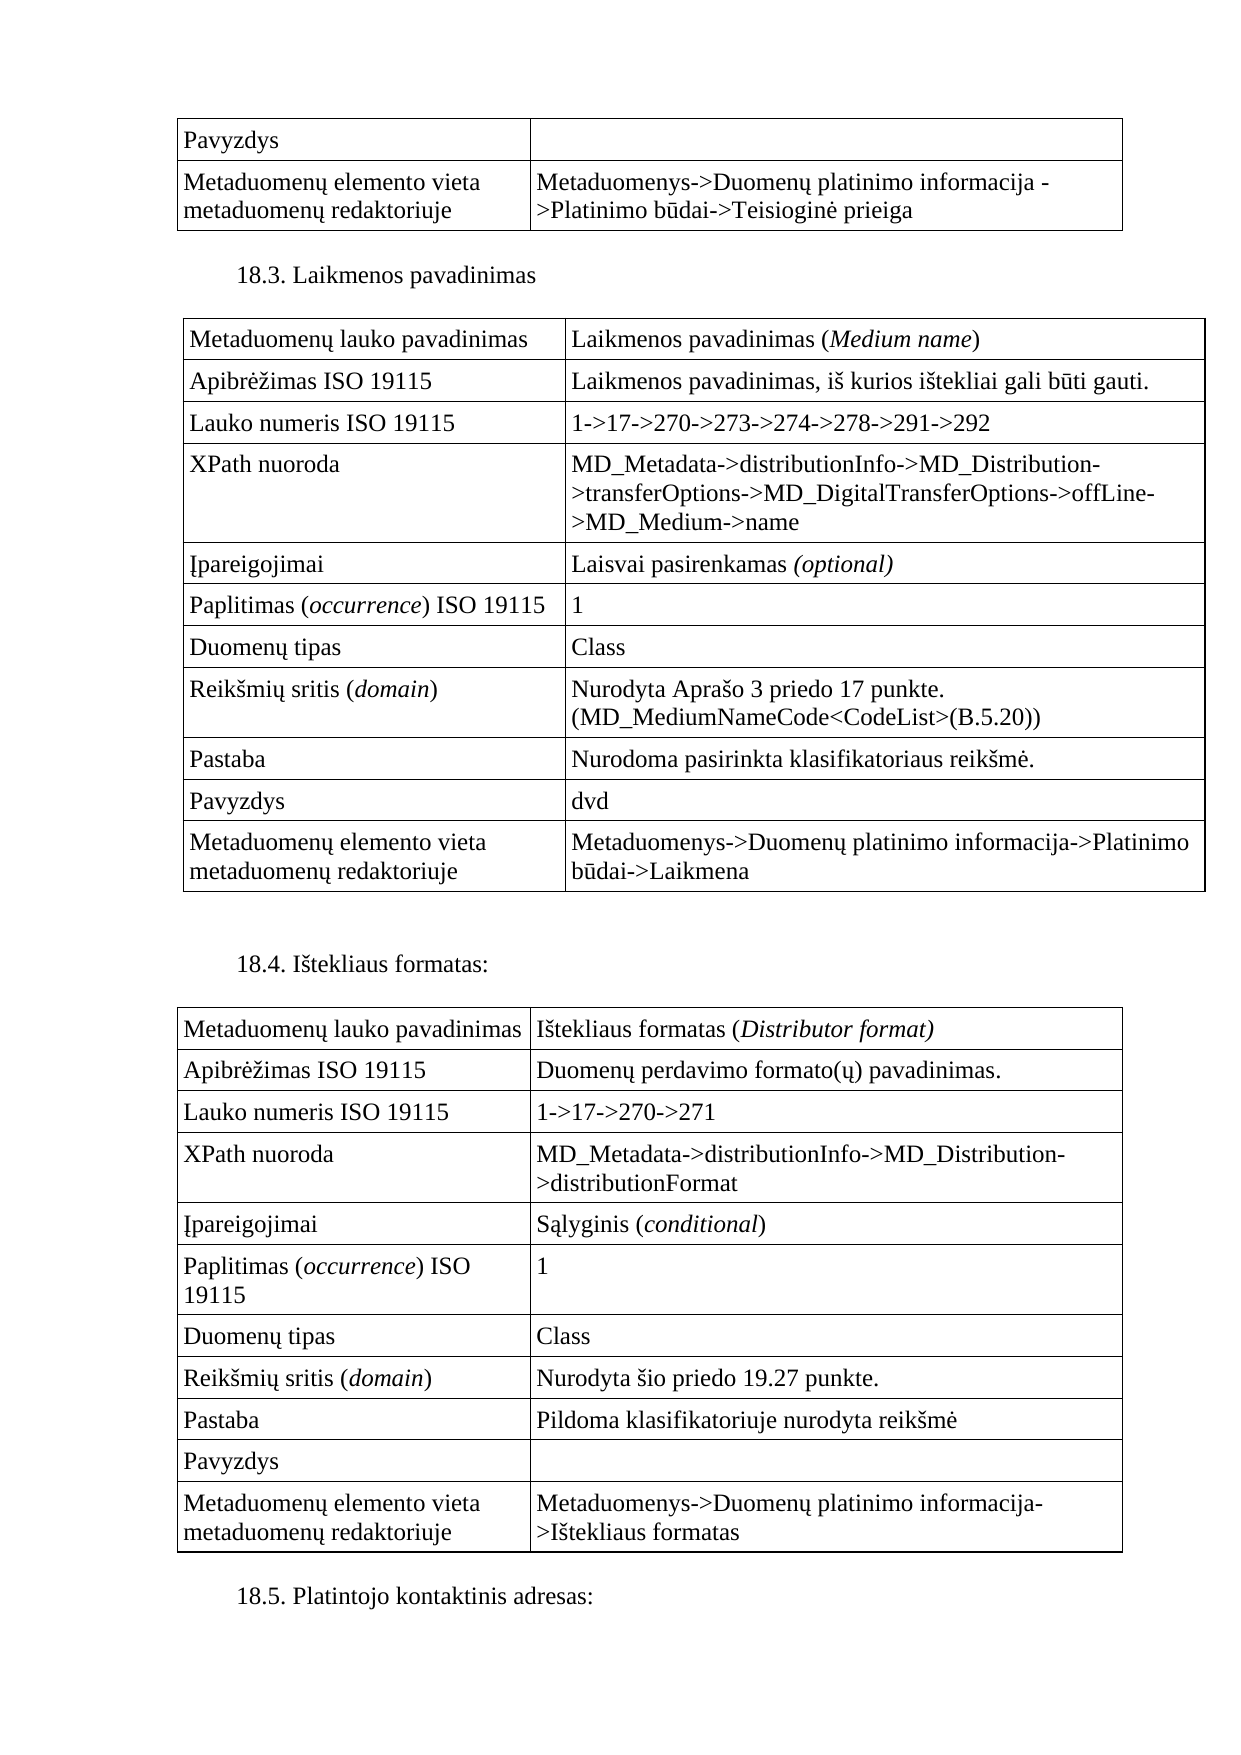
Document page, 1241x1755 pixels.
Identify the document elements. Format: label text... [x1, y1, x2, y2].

table_cell Class [531, 1315, 1122, 1356]
table_cell 1->17->270->273->274->278->291->292 [566, 402, 1204, 442]
table_cell Class [566, 626, 1204, 667]
table_cell Paplitimas (occurrence) ISO 19115 [178, 1245, 530, 1314]
table_cell Pavyzdys [178, 1440, 530, 1481]
table_cell Nurodyta Aprašo 3 priedo 17 punkte. (MD_MediumNameCode<CodeList>(B.5.20)) [566, 668, 1204, 737]
table_cell Pastaba [184, 738, 565, 779]
table_cell Sąlyginis (conditional) [531, 1203, 1122, 1244]
text 18.4. Ištekliaus formatas: [177, 949, 1122, 978]
table_cell XPath nuoroda [184, 444, 565, 542]
table_cell [531, 1440, 1122, 1481]
table_cell MD_Metadata->distributionInfo->MD_Distribution->transferOptions->MD_DigitalTransferOptions->offLine->MD_Medium->name [566, 444, 1204, 542]
table_cell Laikmenos pavadinimas, iš kurios ištekliai gali būti gauti. [566, 360, 1204, 401]
table_header Metaduomenų lauko pavadinimas [184, 319, 565, 359]
table_cell Nurodyta šio priedo 19.27 punkte. [531, 1357, 1122, 1398]
table_cell Pastaba [178, 1399, 530, 1439]
table_cell Metaduomenys->Duomenų platinimo informacija->Platinimo būdai->Laikmena [566, 821, 1204, 891]
table_cell Paplitimas (occurrence) ISO 19115 [184, 584, 565, 625]
table_cell Metaduomenys->Duomenų platinimo informacija ->Platinimo būdai->Teisioginė prieiga [531, 161, 1122, 230]
table_header Ištekliaus formatas (Distributor format) [531, 1008, 1122, 1048]
table_cell Įpareigojimai [184, 543, 565, 583]
table_cell Duomenų tipas [184, 626, 565, 667]
table_cell Reikšmių sritis (domain) [184, 668, 565, 737]
table_cell dvd [566, 780, 1204, 820]
table_cell Metaduomenų elemento vieta metaduomenų redaktoriuje [178, 161, 530, 230]
table_cell 1->17->270->271 [531, 1091, 1122, 1132]
table_cell Lauko numeris ISO 19115 [184, 402, 565, 442]
table_cell Įpareigojimai [178, 1203, 530, 1244]
table_cell Reikšmių sritis (domain) [178, 1357, 530, 1398]
table_cell Pavyzdys [178, 119, 530, 160]
table_cell Apibrėžimas ISO 19115 [184, 360, 565, 401]
table_cell Nurodoma pasirinkta klasifikatoriaus reikšmė. [566, 738, 1204, 779]
table_cell Lauko numeris ISO 19115 [178, 1091, 530, 1132]
table_cell XPath nuoroda [178, 1133, 530, 1202]
table_cell Metaduomenys->Duomenų platinimo informacija->Ištekliaus formatas [531, 1482, 1122, 1551]
table_cell Metaduomenų elemento vieta metaduomenų redaktoriuje [178, 1482, 530, 1551]
table_cell 1 [531, 1245, 1122, 1314]
table_cell Apibrėžimas ISO 19115 [178, 1050, 530, 1090]
table_header Laikmenos pavadinimas (Medium name) [566, 319, 1204, 359]
table_cell [531, 119, 1122, 160]
table_cell Pavyzdys [184, 780, 565, 820]
text 18.5. Platintojo kontaktinis adresas: [177, 1581, 1122, 1610]
table_cell Laisvai pasirenkamas (optional) [566, 543, 1204, 583]
table_cell Metaduomenų elemento vieta metaduomenų redaktoriuje [184, 821, 565, 891]
table_cell MD_Metadata->distributionInfo->MD_Distribution->distributionFormat [531, 1133, 1122, 1202]
table_cell Pildoma klasifikatoriuje nurodyta reikšmė [531, 1399, 1122, 1439]
table_header Metaduomenų lauko pavadinimas [178, 1008, 530, 1048]
table_cell 1 [566, 584, 1204, 625]
table_cell Duomenų perdavimo formato(ų) pavadinimas. [531, 1050, 1122, 1090]
text 18.3. Laikmenos pavadinimas [177, 260, 1122, 289]
table_cell Duomenų tipas [178, 1315, 530, 1356]
